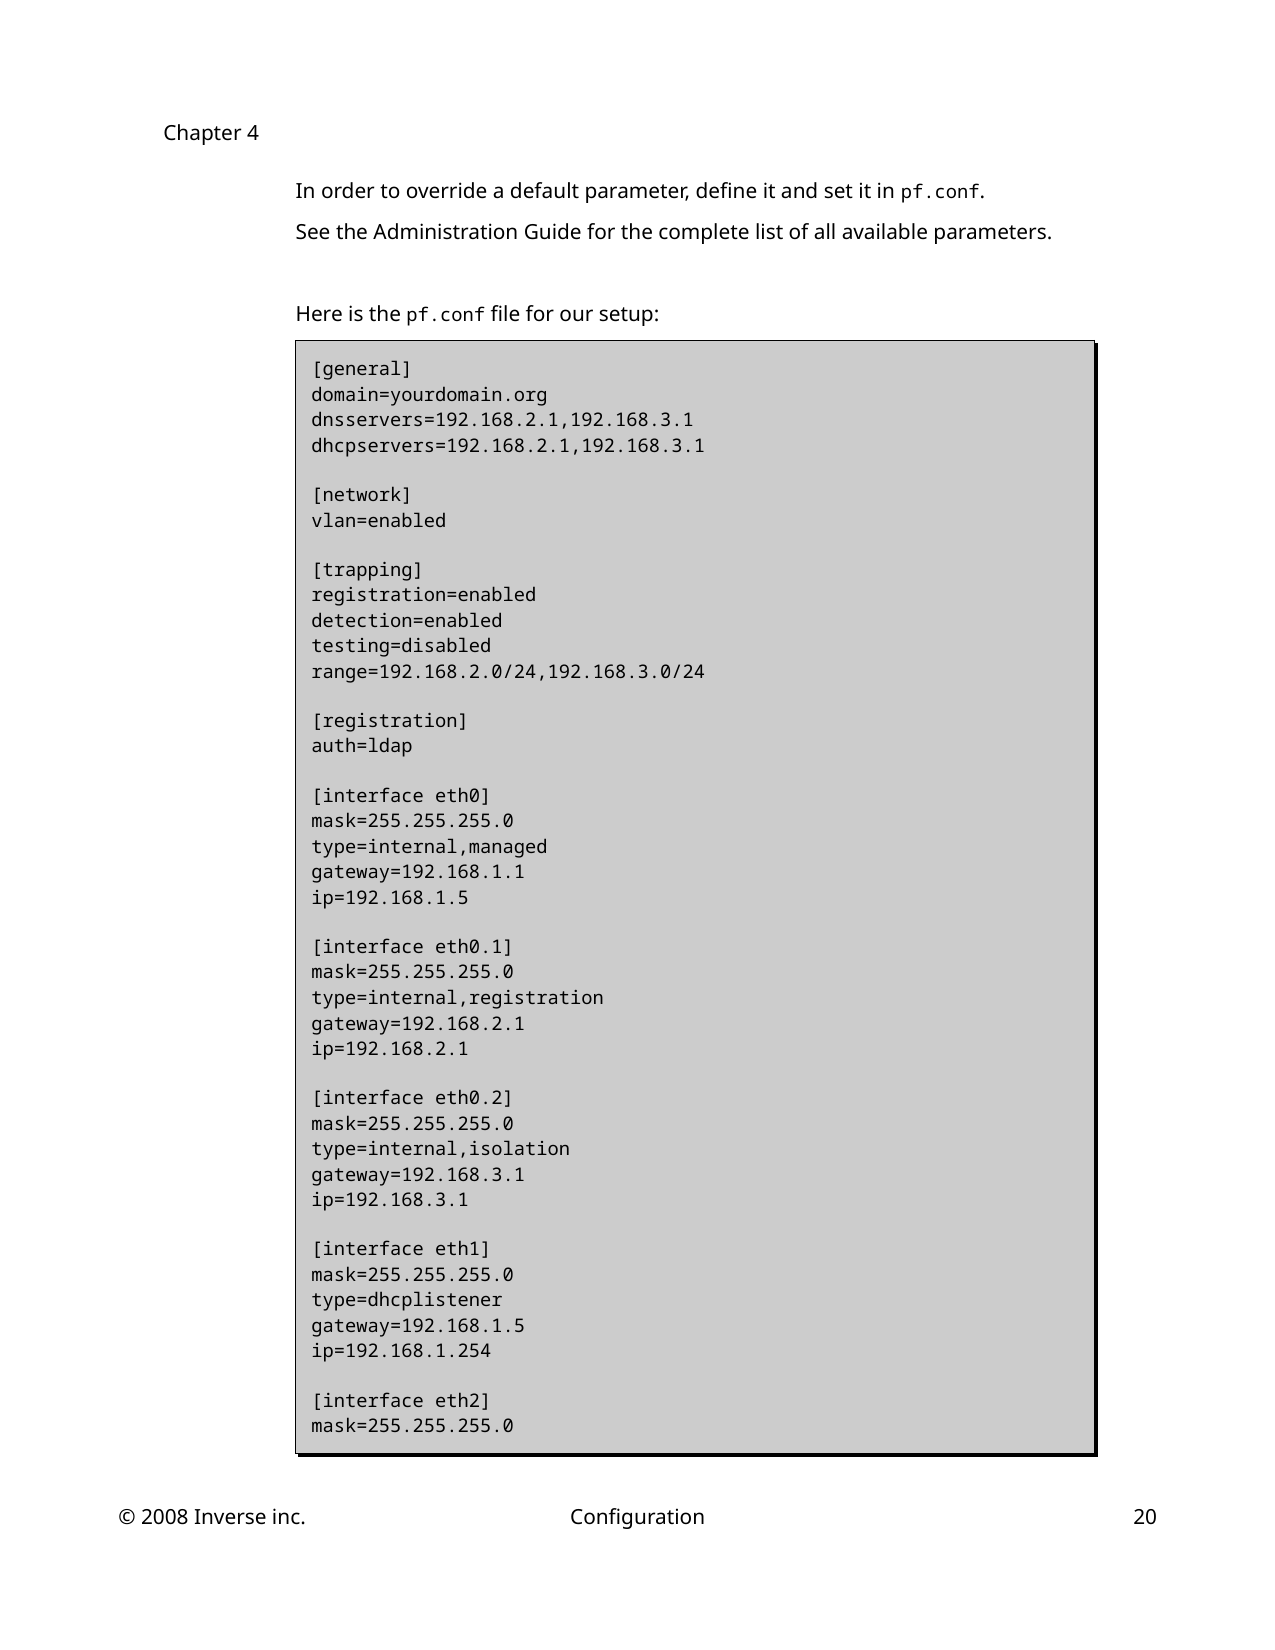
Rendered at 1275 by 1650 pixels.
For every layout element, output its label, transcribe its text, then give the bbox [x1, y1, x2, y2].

text In order to override a default parameter, define it and set it in pf.conf. [295, 176, 1157, 204]
text See the Administration Guide for the complete list of all available parameters. [295, 217, 1157, 245]
text [interface eth2] mask=255.255.255.0 [296, 1371, 1094, 1453]
text [interface eth0.2] mask=255.255.255.0 type=internal,isolation gateway=192.168.3.1 ip=192.168.3.1 [296, 1069, 1094, 1212]
text [general] domain=yourdomain.org dnsservers=192.168.2.1,192.168.3.1 dhcpservers=192.168.2.1,192.168.3.1 [296, 341, 1094, 458]
text [trapping] registration=enabled detection=enabled testing=disabled range=192.168.2.0/24,192.168.3.0/24 [296, 540, 1094, 684]
text [registration] auth=ldap [296, 691, 1094, 758]
text Here is the pf.conf file for our setup: [295, 299, 1157, 327]
text [network] vlan=enabled [296, 466, 1094, 532]
text [interface eth0.1] mask=255.255.255.0 type=internal,registration gateway=192.168.2.1 ip=192.168.2.1 [296, 917, 1094, 1061]
text [interface eth0] mask=255.255.255.0 type=internal,managed gateway=192.168.1.1 ip=192.168.1.5 [296, 766, 1094, 909]
text [interface eth1] mask=255.255.255.0 type=dhcplistener gateway=192.168.1.5 ip=192.168.1.254 [296, 1220, 1094, 1363]
